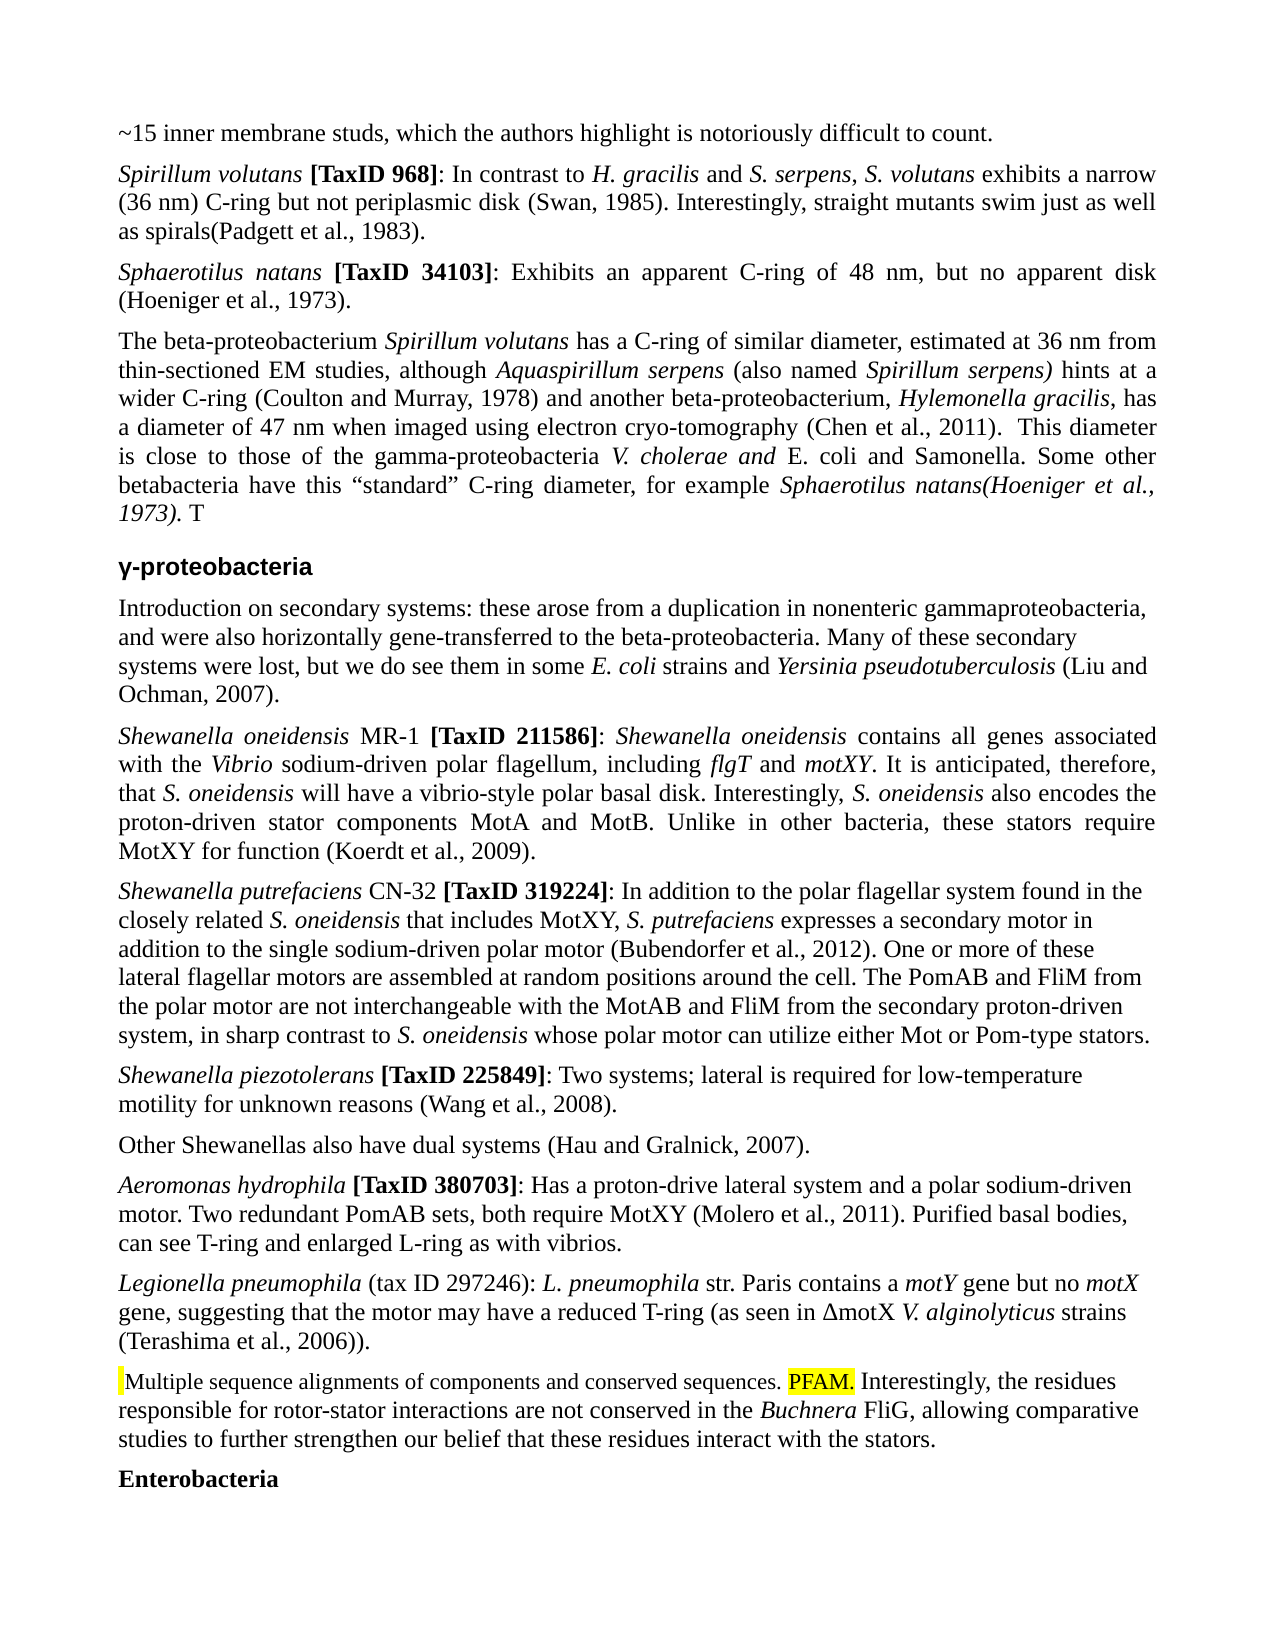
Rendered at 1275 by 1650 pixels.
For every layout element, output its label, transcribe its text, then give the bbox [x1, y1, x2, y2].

text Shewanella piezotolerans [TaxID 225849]: Two systems; lateral is required for low-temperature motility for unknown reasons (Wang et al., 2008). [118, 1061, 1157, 1118]
text ~15 inner membrane studs, which the authors highlight is notoriously difficult to count. [118, 118, 1157, 147]
text The beta-proteobacterium Spirillum volutans has a C-ring of similar diameter, estimated at 36 nm from thin-sectioned EM studies, although Aquaspirillum serpens (also named Spirillum serpens) hints at a wider C-ring (Coulton and Murray, 1978) and another beta-proteobacterium, Hylemonella gracilis, has a diameter of 47 nm when imaged using electron cryo-tomography (Chen et al., 2011). This diameter is close to those of the gamma-proteobacteria V. cholerae and E. coli and Samonella. Some other betabacteria have this “standard” C-ring diameter, for example Sphaerotilus natans(Hoeniger et al., 1973). T [118, 326, 1157, 527]
text Sphaerotilus natans [TaxID 34103]: Exhibits an apparent C-ring of 48 nm, but no apparent disk (Hoeniger et al., 1973). [118, 257, 1157, 314]
text Other Shewanellas also have dual systems (Hau and Gralnick, 2007). [118, 1130, 1157, 1158]
text Introduction on secondary systems: these arose from a duplication in nonenteric gammaproteobacteria, and were also horizontally gene-transferred to the beta-proteobacteria. Many of these secondary systems were lost, but we do see them in some E. coli strains and Yersinia pseudotuberculosis (Liu and Ochman, 2007). [118, 593, 1157, 708]
text Aeromonas hydrophila [TaxID 380703]: Has a proton-drive lateral system and a polar sodium-driven motor. Two redundant PomAB sets, both require MotXY (Molero et al., 2011). Purified basal bodies, can see T-ring and enlarged L-ring as with vibrios. [118, 1170, 1157, 1257]
text Shewanella oneidensis MR-1 [TaxID 211586]: Shewanella oneidensis contains all genes associated with the Vibrio sodium-driven polar flagellum, including flgT and motXY. It is anticipated, therefore, that S. oneidensis will have a vibrio-style polar basal disk. Interestingly, S. oneidensis also encodes the proton-driven stator components MotA and MotB. Unlike in other bacteria, these stators require MotXY for function (Koerdt et al., 2009). [118, 721, 1157, 864]
subtitle γ-proteobacteria [118, 552, 1157, 581]
text Multiple sequence alignments of components and conserved sequences. PFAM. Interestingly, the residues responsible for rotor-stator interactions are not conserved in the Buchnera FliG, allowing comparative studies to further strengthen our belief that these residues interact with the stators. [118, 1366, 1157, 1453]
text Spirillum volutans [TaxID 968]: In contrast to H. gracilis and S. serpens, S. volutans exhibits a narrow (36 nm) C-ring but not periplasmic disk (Swan, 1985). Interestingly, straight mutants swim just as well as spirals(Padgett et al., 1983). [118, 159, 1157, 245]
text Enterobacteria [118, 1464, 1157, 1493]
text Shewanella putrefaciens CN-32 [TaxID 319224]: In addition to the polar flagellar system found in the closely related S. oneidensis that includes MotXY, S. putrefaciens expresses a secondary motor in addition to the single sodium-driven polar motor (Bubendorfer et al., 2012). One or more of these lateral flagellar motors are assembled at random positions around the cell. The PomAB and FliM from the polar motor are not interchangeable with the MotAB and FliM from the secondary proton-driven system, in sharp contrast to S. oneidensis whose polar motor can utilize either Mot or Pom-type stators. [118, 876, 1157, 1049]
text Legionella pneumophila (tax ID 297246): L. pneumophila str. Paris contains a motY gene but no motX gene, suggesting that the motor may have a reduced T-ring (as seen in ΔmotX V. alginolyticus strains (Terashima et al., 2006)). [118, 1268, 1157, 1354]
